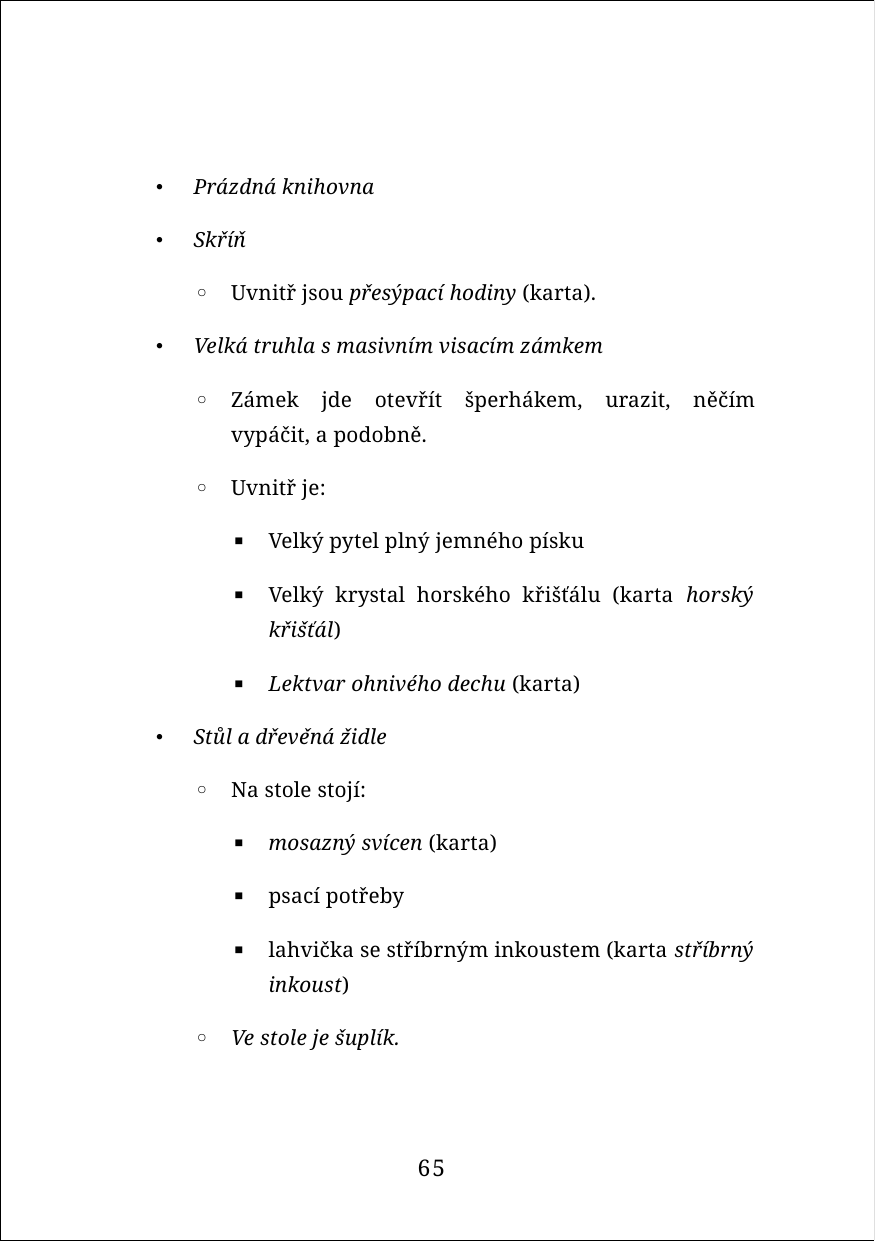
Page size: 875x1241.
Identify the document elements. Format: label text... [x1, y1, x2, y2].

list Velký pytel plný jemného písku [231, 527, 756, 555]
list psací potřeby [231, 882, 756, 910]
list Prázdná knihovna [156, 172, 756, 200]
list Lektvar ohnivého dechu (karta) [231, 669, 756, 697]
list lahvička se stříbrným inkoustem (karta stříbrný inkoust) [231, 935, 756, 999]
list mosazný svícen (karta) [231, 828, 756, 857]
list Na stole stojí: [193, 775, 756, 803]
list Stůl a dřevěná židle [156, 722, 756, 750]
list Ve stole je šuplík. [193, 1023, 756, 1052]
list Uvnitř jsou přesýpací hodiny (karta). [193, 278, 756, 307]
list Uvnitř je: [193, 473, 756, 502]
list Skříň [156, 225, 756, 253]
list Velká truhla s masivním visacím zámkem [156, 331, 756, 360]
list Zámek jde otevřít šperhákem, urazit, něčím vypáčit, a podobně. [193, 385, 756, 449]
list Velký krystal horského křišťálu (karta horský křišťál) [231, 580, 756, 644]
